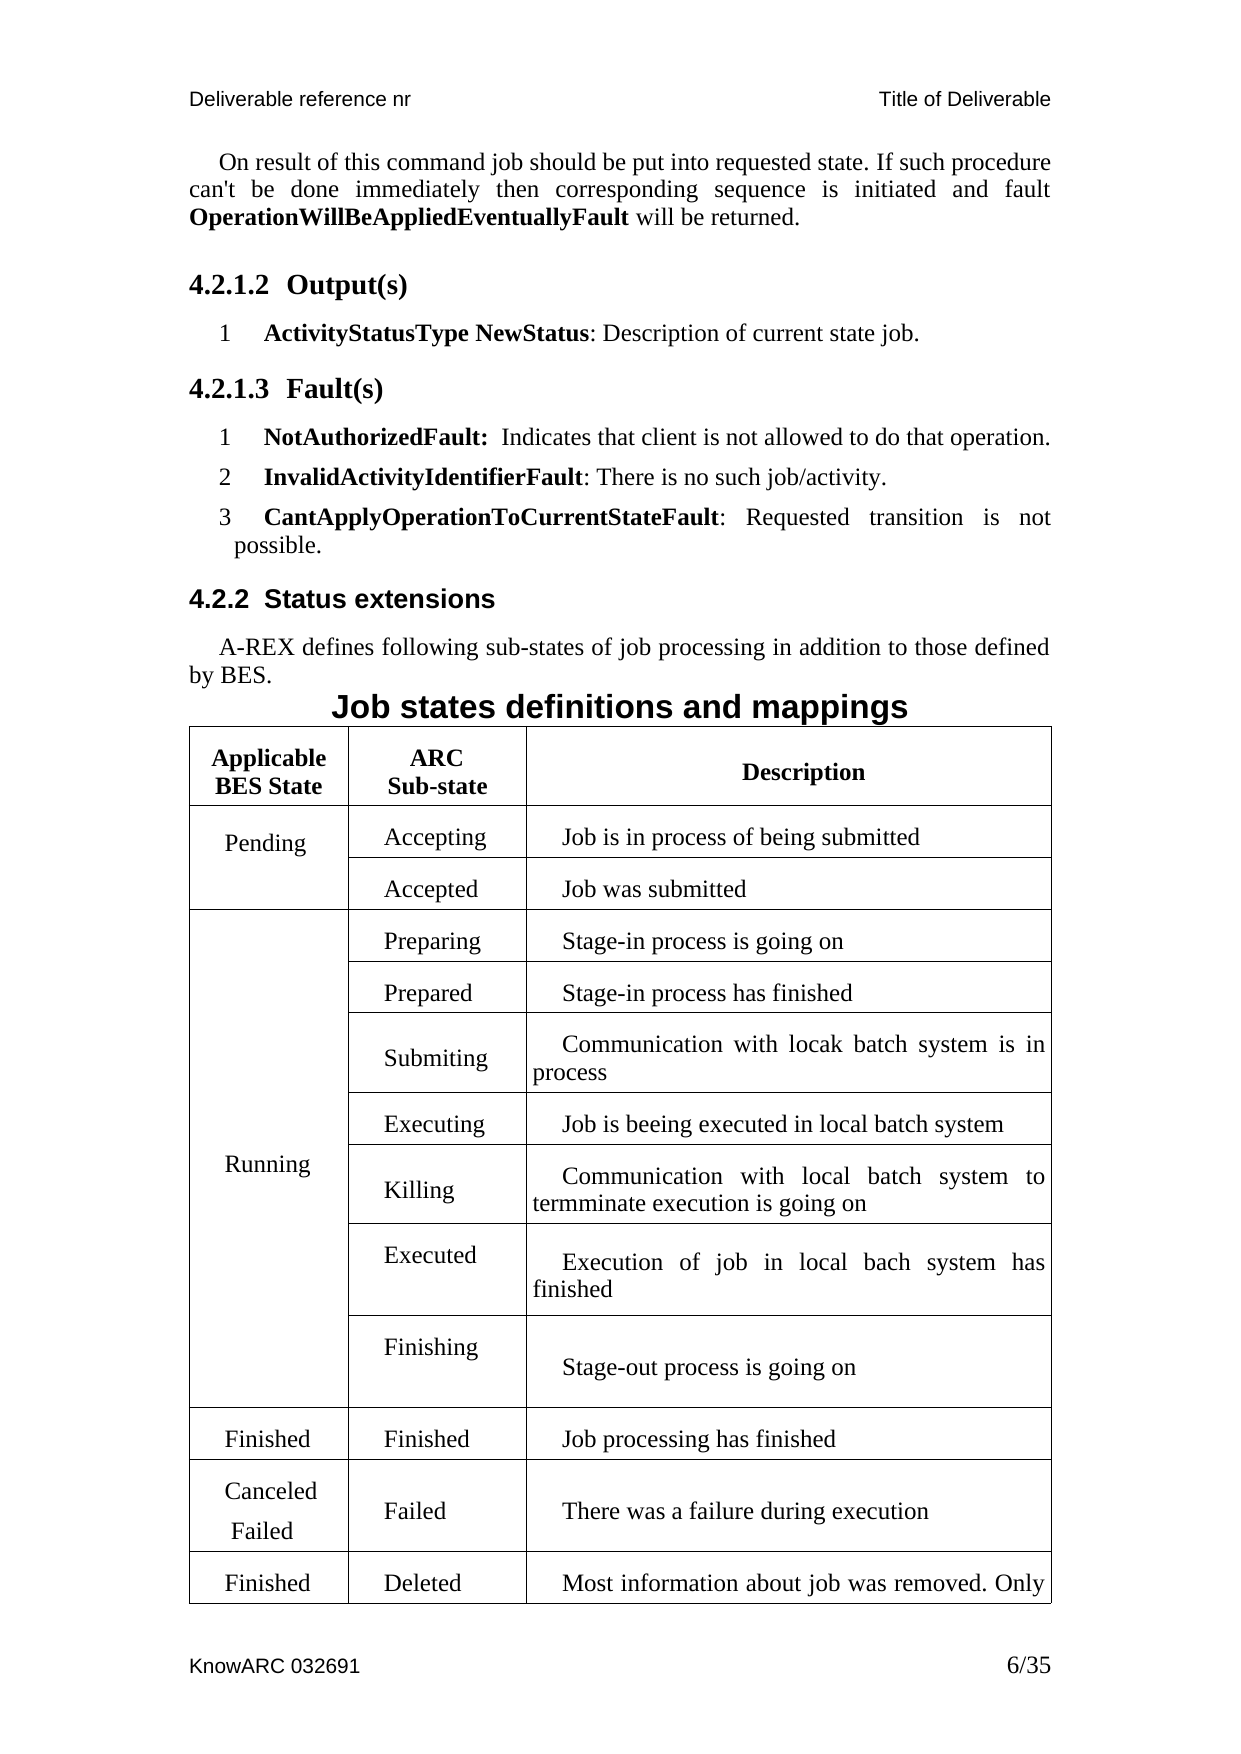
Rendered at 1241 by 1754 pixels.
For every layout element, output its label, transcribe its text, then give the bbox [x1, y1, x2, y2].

table_header ARC Sub-state [349, 727, 526, 805]
table_header Preparing [349, 910, 526, 961]
table_cell Failed [349, 1460, 526, 1551]
table_cell Job was submitted [527, 858, 1051, 909]
table_cell There was a failure during execution [527, 1460, 1051, 1551]
table_cell Prepared [349, 962, 526, 1012]
table_cell Stage-in process has finished [527, 962, 1051, 1012]
text A-REX defines following sub-states of job processing in addition to those defined by BES. [189, 633, 1051, 688]
text On result of this command job should be put into requested state. If such procedure can't be done immediately then corresponding sequence is initiated and fault OperationWillBeAppliedEventuallyFault will be returned. [189, 148, 1051, 231]
table_header Stage-in process is going on [527, 910, 1051, 961]
table_header Accepting [349, 806, 526, 857]
table_cell Killing [349, 1145, 526, 1223]
text Job states definitions and mappings [189, 688, 1051, 726]
table_cell Pending [190, 806, 348, 909]
list ActivityStatusType NewStatus: Description of current state job. [189, 319, 1051, 347]
table_header Finished [190, 1552, 348, 1602]
table_cell Submiting [349, 1013, 526, 1092]
table_cell Canceled Failed [190, 1460, 348, 1551]
table_cell Finishing [349, 1316, 526, 1407]
table_cell Deleted [349, 1552, 526, 1602]
subtitle Fault(s) [189, 372, 1051, 404]
table_cell Accepted [349, 858, 526, 909]
table_cell Executing [349, 1093, 526, 1143]
list NotAuthorizedFault: Indicates that client is not allowed to do that operation. [189, 423, 1051, 451]
table_cell Running [190, 910, 348, 1407]
table_cell Executed [349, 1224, 526, 1315]
table_cell Communication with locak batch system is in process [527, 1013, 1051, 1092]
table_header Description [527, 727, 1051, 805]
subtitle Output(s) [189, 268, 1051, 301]
table_cell Finished [190, 1408, 348, 1459]
list CantApplyOperationToCurrentStateFault: Requested transition is not possible. [189, 503, 1051, 559]
table_header Job is in process of being submitted [527, 806, 1051, 857]
table_cell Job is beeing executed in local batch system [527, 1093, 1051, 1143]
table_cell Communication with local batch system to termminate execution is going on [527, 1145, 1051, 1223]
table_header Applicable BES State [190, 727, 348, 805]
table_cell Most information about job was removed. Only [527, 1552, 1051, 1602]
subtitle Status extensions [189, 584, 1051, 614]
table_cell Execution of job in local bach system has finished [527, 1224, 1051, 1315]
table_cell Finished [349, 1408, 526, 1459]
list InvalidActivityIdentifierFault: There is no such job/activity. [189, 463, 1051, 491]
table_cell Stage-out process is going on [527, 1316, 1051, 1407]
table_cell Job processing has finished [527, 1408, 1051, 1459]
